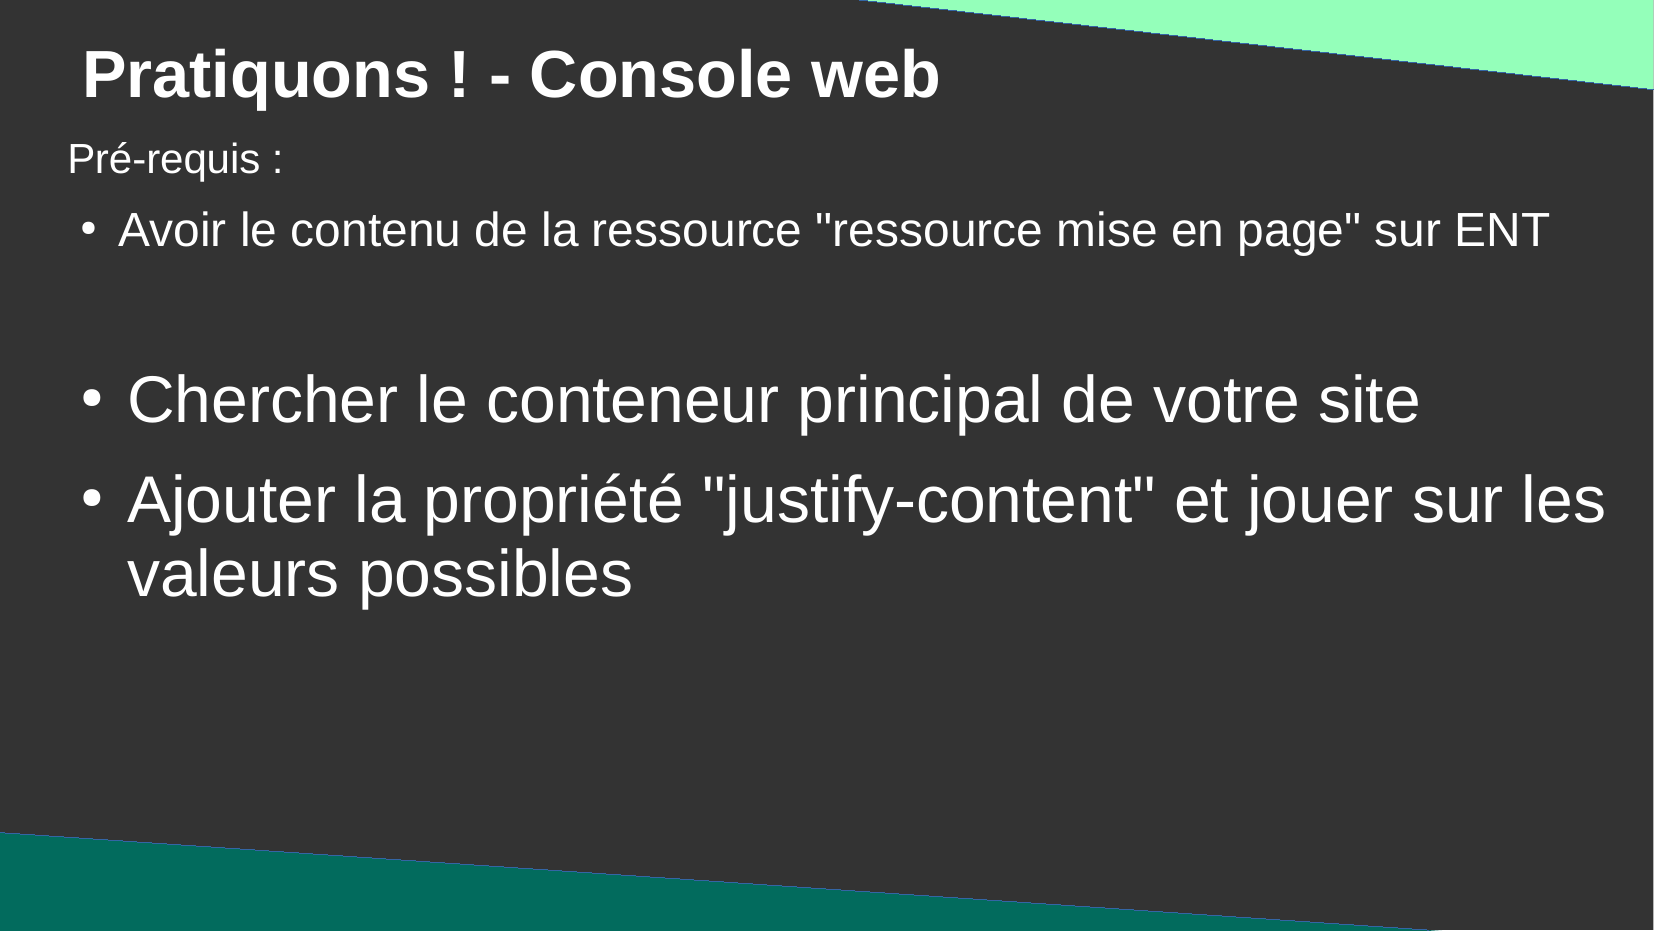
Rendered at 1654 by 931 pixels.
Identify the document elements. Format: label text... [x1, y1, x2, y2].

title Pratiquons ! - Console web [82, 37, 1630, 112]
text_box [859, 0, 1654, 90]
list Pré-requis : Avoir le contenu de la ressource "ressource mise en page" sur ENT [67, 135, 1607, 293]
list Chercher le conteneur principal de votre site Ajouter la propriété "justify-content" et jouer sur les valeurs possibles [64, 363, 1619, 612]
